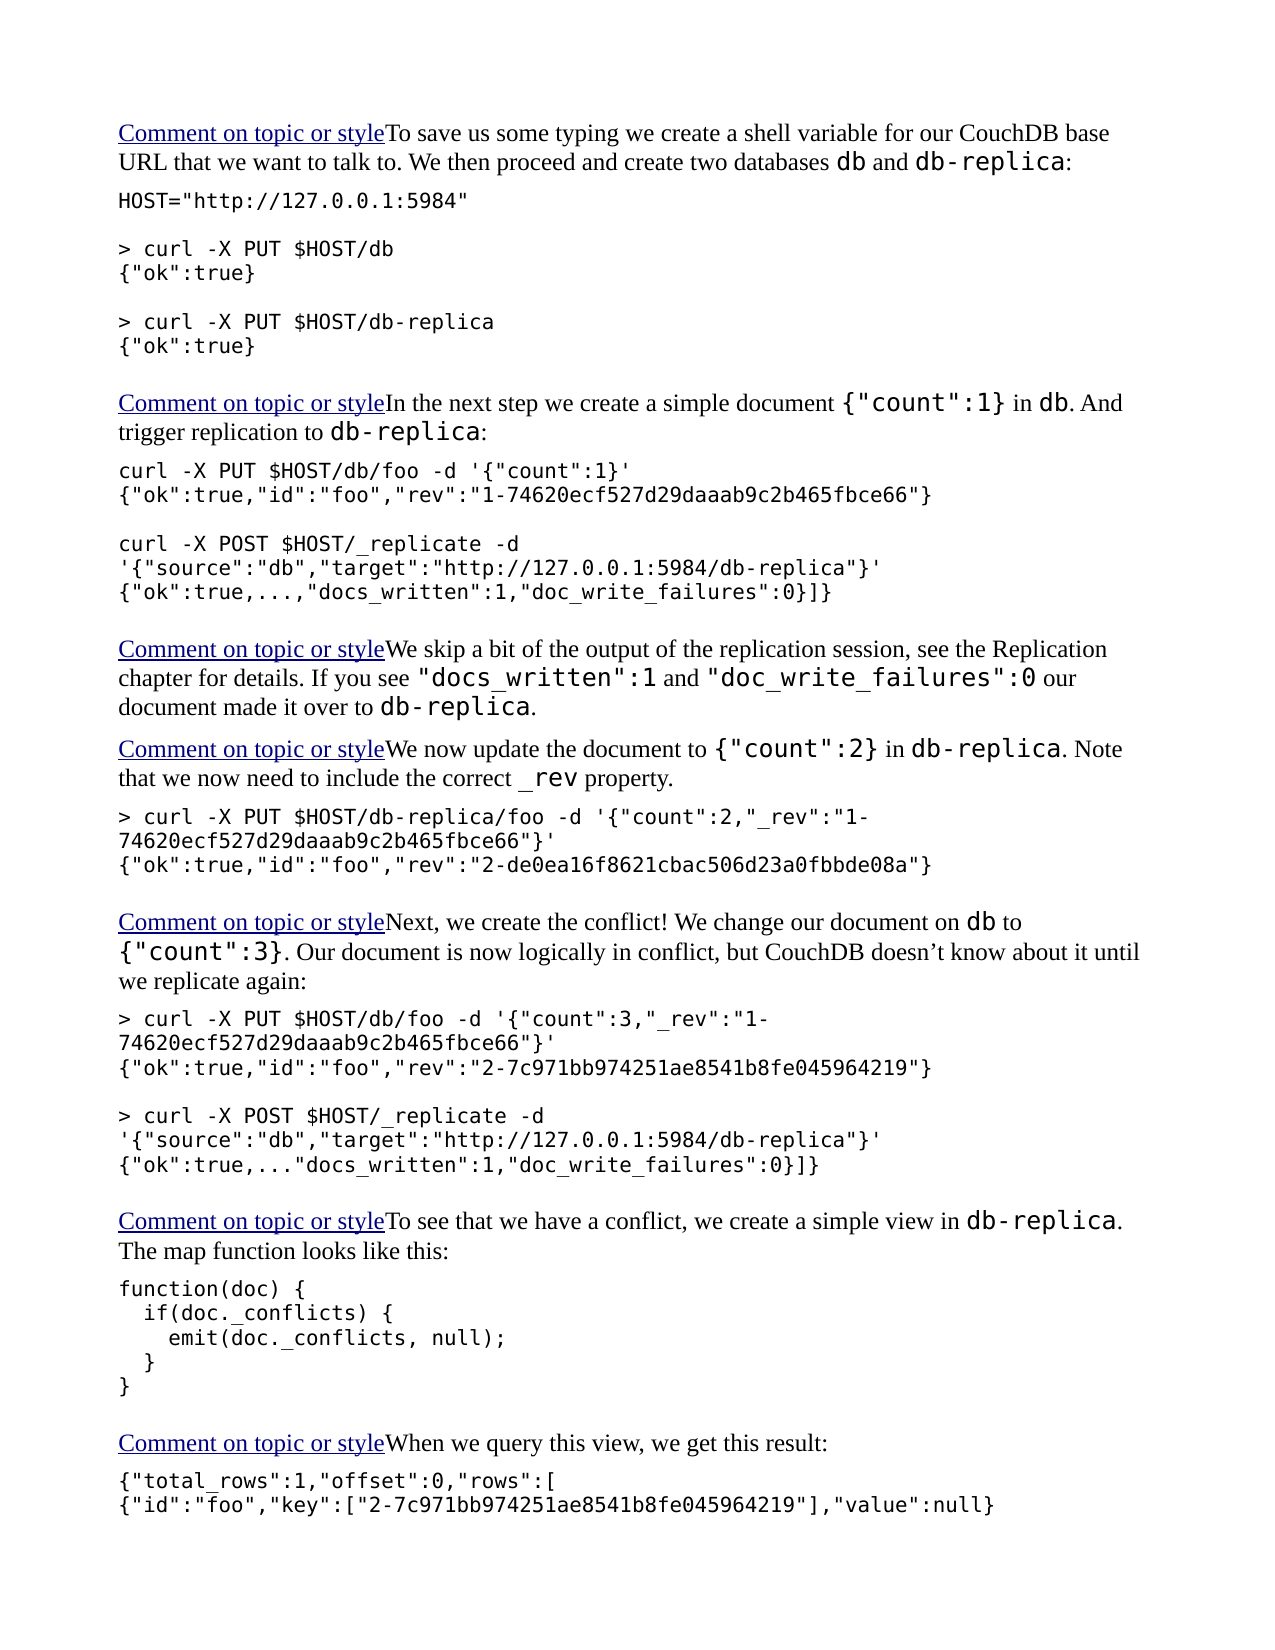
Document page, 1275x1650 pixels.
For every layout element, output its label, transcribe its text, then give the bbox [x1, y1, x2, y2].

text Comment on topic or styleTo save us some typing we create a shell variable for our CouchDB base URL that we want to talk to. We then proceed and create two databases db and db-replica: [118, 118, 1157, 176]
text > curl -X POST $HOST/_replicate -d '{"source":"db","target":"http://127.0.0.1:5984/db-replica"}' [118, 1104, 1157, 1153]
text function(doc) { [118, 1277, 1157, 1301]
text > curl -X PUT $HOST/db-replica [118, 310, 1157, 334]
text {"ok":true,...,"docs_written":1,"doc_write_failures":0}]} [118, 580, 1157, 605]
text curl -X POST $HOST/_replicate -d '{"source":"db","target":"http://127.0.0.1:5984/db-replica"}' [118, 532, 1157, 580]
text > curl -X PUT $HOST/db/foo -d '{"count":3,"_rev":"1-74620ecf527d29daaab9c2b465fbce66"}' [118, 1007, 1157, 1056]
text Comment on topic or styleWe now update the document to {"count":2} in db-replica. Note that we now need to include the correct _rev property. [118, 734, 1157, 792]
text > curl -X PUT $HOST/db [118, 237, 1157, 261]
text } [118, 1350, 1157, 1374]
text emit(doc._conflicts, null); [118, 1326, 1157, 1350]
text {"ok":true} [118, 334, 1157, 358]
text } [118, 1374, 1157, 1398]
text HOST="http://127.0.0.1:5984" [118, 189, 1157, 213]
text {"ok":true,"id":"foo","rev":"2-7c971bb974251ae8541b8fe045964219"} [118, 1056, 1157, 1080]
text > curl -X PUT $HOST/db-replica/foo -d '{"count":2,"_rev":"1-74620ecf527d29daaab9c2b465fbce66"}' [118, 805, 1157, 853]
text Comment on topic or styleWhen we query this view, we get this result: [118, 1428, 1157, 1457]
text {"ok":true} [118, 261, 1157, 286]
text Comment on topic or styleIn the next step we create a simple document {"count":1} in db. And trigger replication to db-replica: [118, 388, 1157, 447]
text if(doc._conflicts) { [118, 1301, 1157, 1326]
text Comment on topic or styleNext, we create the conflict! We change our document on db to {"count":3}. Our document is now logically in conflict, but CouchDB doesn’t know about it until we replicate again: [118, 907, 1157, 994]
text Comment on topic or styleTo see that we have a conflict, we create a simple view in db-replica. The map function looks like this: [118, 1206, 1157, 1264]
text {"ok":true,"id":"foo","rev":"1-74620ecf527d29daaab9c2b465fbce66"} [118, 483, 1157, 508]
text {"id":"foo","key":["2-7c971bb974251ae8541b8fe045964219"],"value":null} [118, 1493, 1157, 1518]
text Comment on topic or styleWe skip a bit of the output of the replication session, see the Replication chapter for details. If you see "docs_written":1 and "doc_write_failures":0 our document made it over to db-replica. [118, 634, 1157, 721]
text {"total_rows":1,"offset":0,"rows":[ [118, 1469, 1157, 1493]
text {"ok":true,..."docs_written":1,"doc_write_failures":0}]} [118, 1153, 1157, 1177]
text {"ok":true,"id":"foo","rev":"2-de0ea16f8621cbac506d23a0fbbde08a"} [118, 853, 1157, 878]
text curl -X PUT $HOST/db/foo -d '{"count":1}' [118, 459, 1157, 483]
